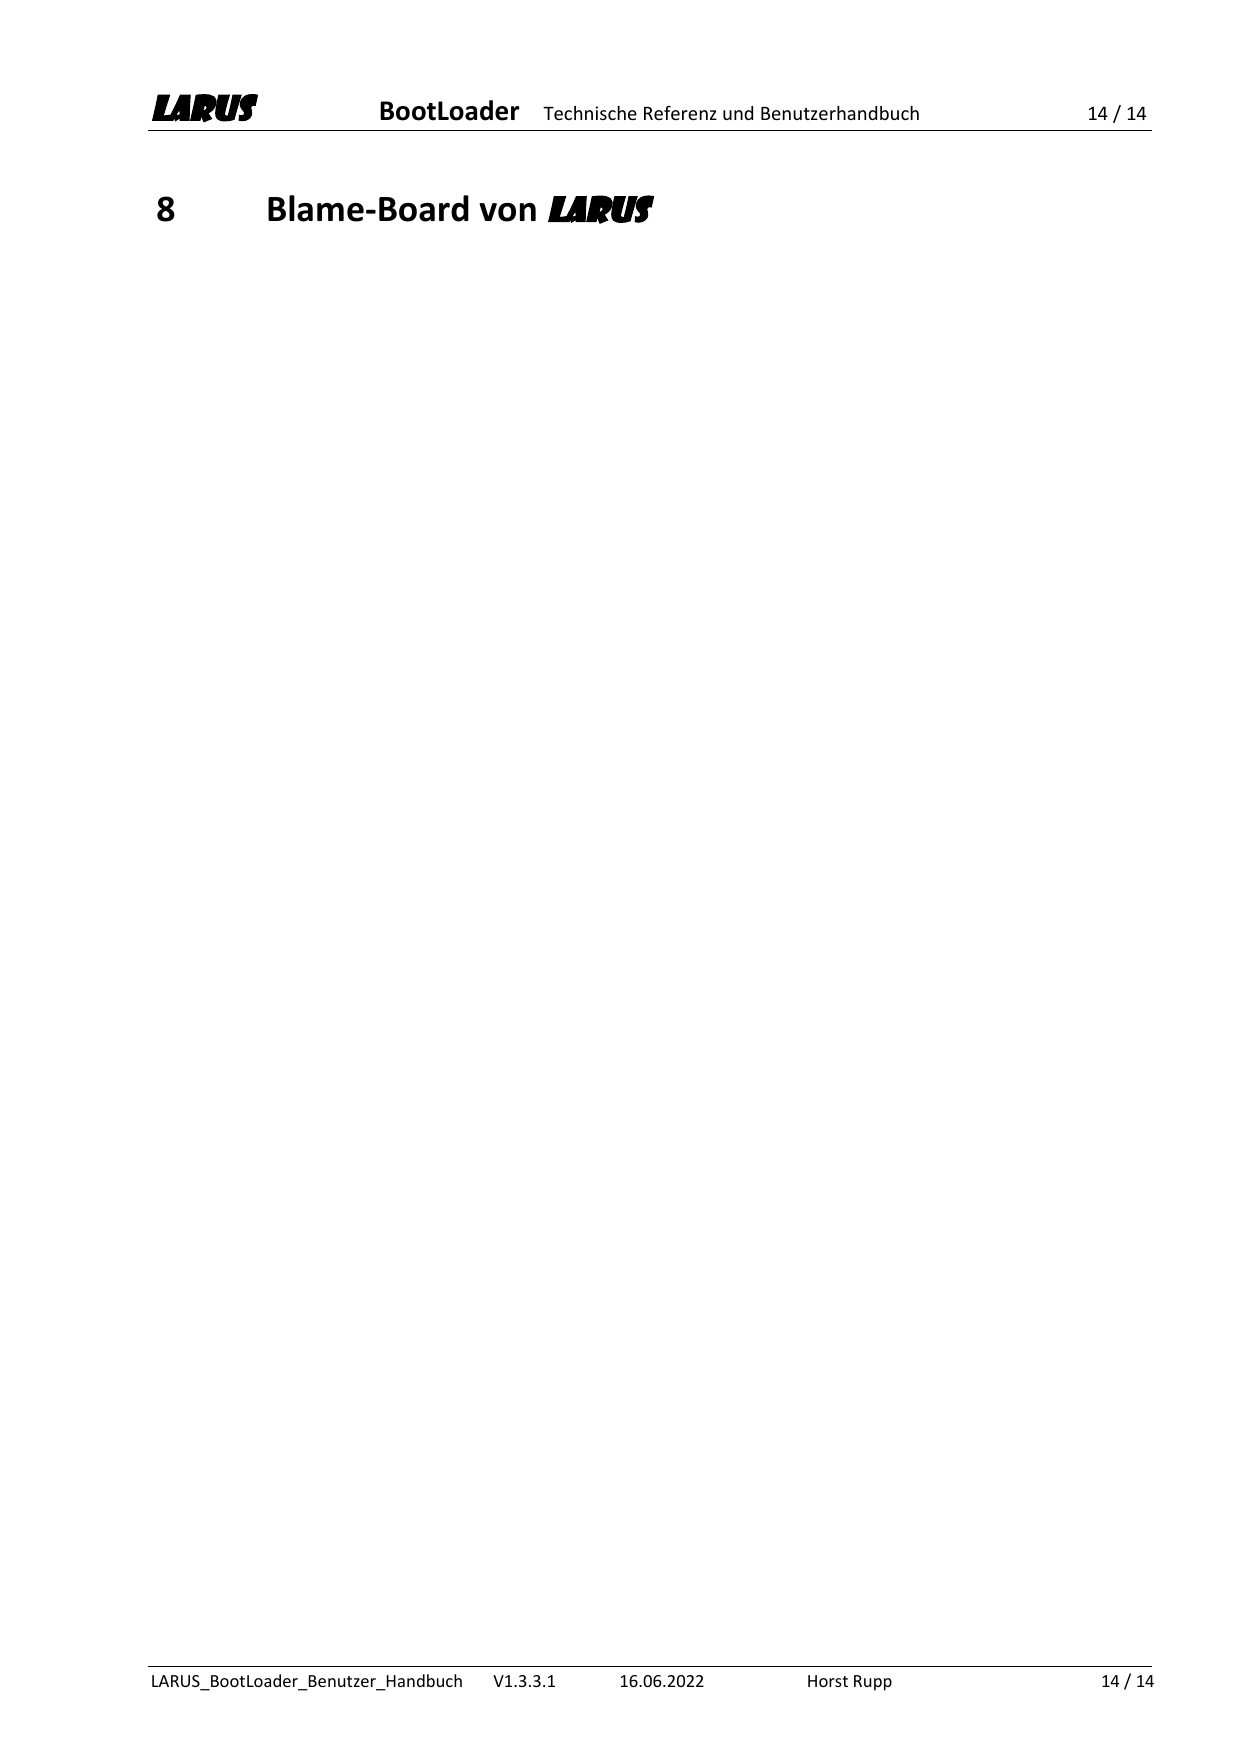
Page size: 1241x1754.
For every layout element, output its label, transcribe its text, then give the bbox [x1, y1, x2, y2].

subtitle Blame-Board von LARUS [148, 185, 1128, 231]
